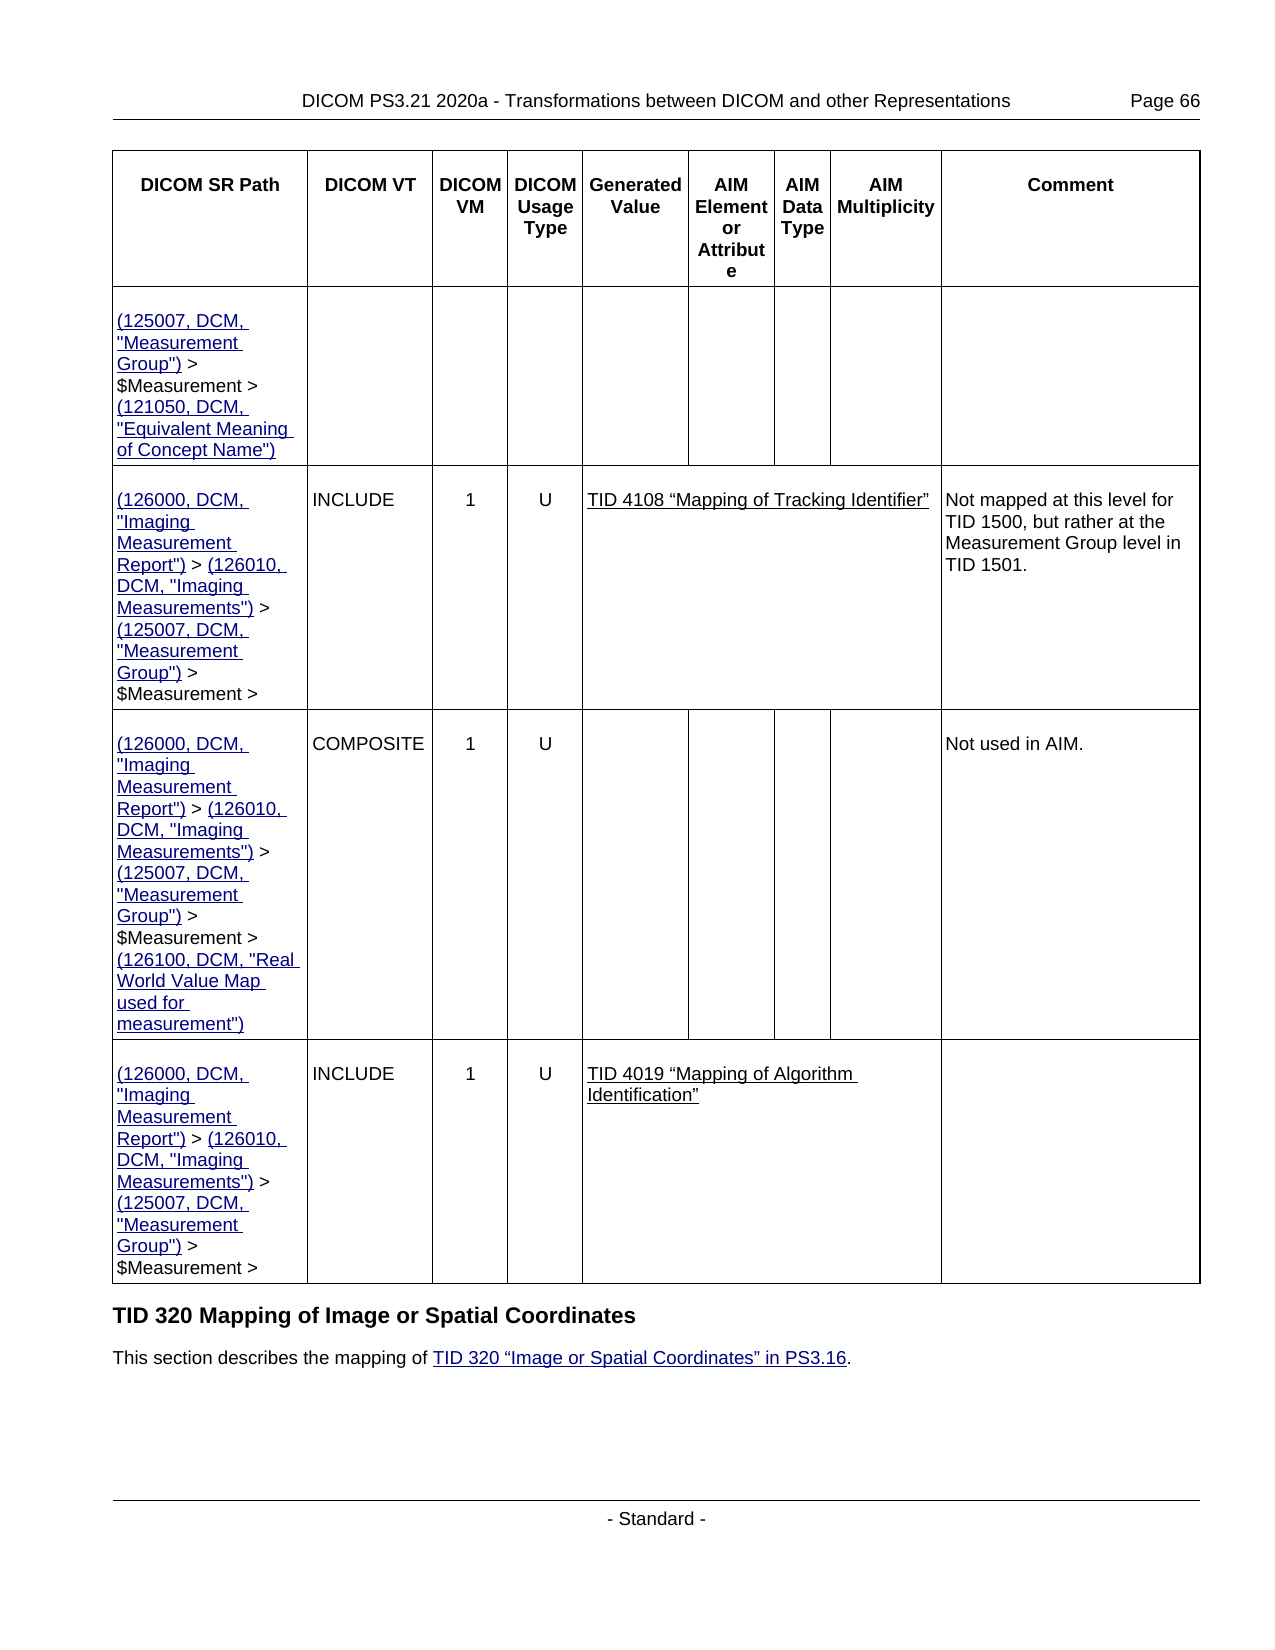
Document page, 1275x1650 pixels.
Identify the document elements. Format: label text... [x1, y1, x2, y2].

table_header Generated Value [583, 151, 688, 286]
table_cell COMPOSITE [308, 710, 432, 1039]
table_header AIM Multiplicity [831, 151, 941, 286]
table_cell [433, 287, 507, 465]
table_header DICOM VM [433, 151, 507, 286]
table_header DICOM Usage Type [508, 151, 582, 286]
table_cell [775, 287, 830, 465]
table_cell [689, 710, 774, 1039]
table_cell [583, 710, 688, 1039]
table_header Comment [942, 151, 1199, 286]
table_cell [775, 710, 830, 1039]
table_cell INCLUDE [308, 1040, 432, 1282]
table_cell TID 4019 “Mapping of Algorithm Identification” [583, 1040, 941, 1282]
table_cell 1 [433, 466, 507, 709]
text This section describes the mapping of TID 320 “Image or Spatial Coordinates” in PS3.16. [112, 1347, 1200, 1368]
table_cell TID 4108 “Mapping of Tracking Identifier” [583, 466, 941, 709]
table_cell [831, 710, 941, 1039]
table_cell Not mapped at this level for TID 1500, but rather at the Measurement Group level in TID 1501. [942, 466, 1199, 709]
text TID 320 Mapping of Image or Spatial Coordinates [112, 1302, 1200, 1328]
table_cell 1 [433, 710, 507, 1039]
table_cell (126000, DCM, "Imaging Measurement Report") > (126010, DCM, "Imaging Measurements") > (125007, DCM, "Measurement Group") > $Measurement > (126100, DCM, "Real World Value Map used for measurement") [113, 710, 307, 1039]
table_cell [308, 287, 432, 465]
table_cell [508, 287, 582, 465]
table_cell U [508, 466, 582, 709]
table_cell (126000, DCM, "Imaging Measurement Report") > (126010, DCM, "Imaging Measurements") > (125007, DCM, "Measurement Group") > $Measurement > [113, 466, 307, 709]
table_cell [942, 1040, 1199, 1282]
table_header DICOM VT [308, 151, 432, 286]
table_cell [689, 287, 774, 465]
table_header AIM Element or Attribute [689, 151, 774, 286]
table_header DICOM SR Path [113, 151, 307, 286]
table_cell Not used in AIM. [942, 710, 1199, 1039]
table_cell 1 [433, 1040, 507, 1282]
table_cell [831, 287, 941, 465]
table_header AIM Data Type [775, 151, 830, 286]
table_cell [583, 287, 688, 465]
table_cell INCLUDE [308, 466, 432, 709]
table_cell (125007, DCM, "Measurement Group") > $Measurement > (121050, DCM, "Equivalent Meaning of Concept Name") [113, 287, 307, 465]
table_cell U [508, 710, 582, 1039]
table_cell U [508, 1040, 582, 1282]
table_cell (126000, DCM, "Imaging Measurement Report") > (126010, DCM, "Imaging Measurements") > (125007, DCM, "Measurement Group") > $Measurement > [113, 1040, 307, 1282]
table_cell [942, 287, 1199, 465]
